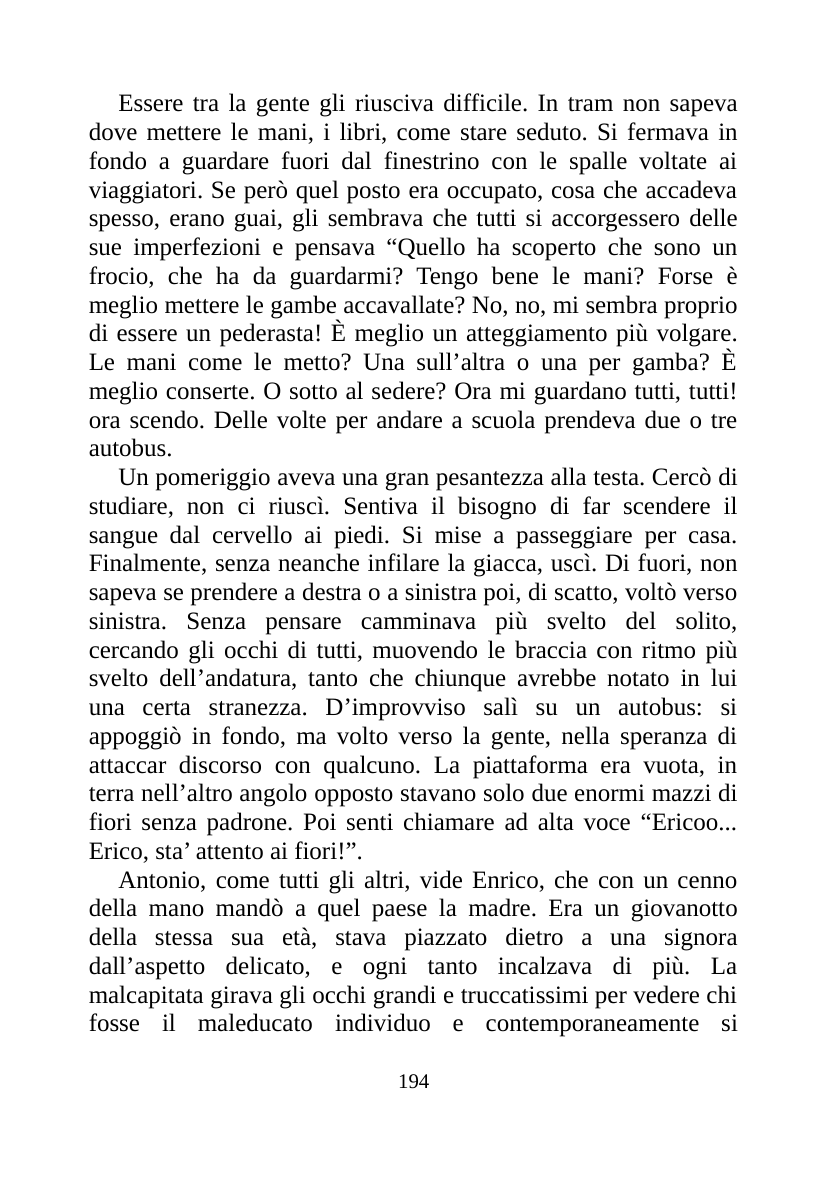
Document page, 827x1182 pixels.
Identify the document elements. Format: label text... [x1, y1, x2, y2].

text Essere tra la gente gli riusciva difficile. In tram non sapeva dove mettere le mani, i libri, come stare seduto. Si fermava in fondo a guardare fuori dal finestrino con le spalle voltate ai viaggiatori. Se però quel posto era occupato, cosa che accadeva spesso, erano guai, gli sembrava che tutti si accorgessero delle sue imperfezioni e pensava “Quello ha scoperto che sono un frocio, che ha da guardarmi? Tengo bene le mani? Forse è meglio mettere le gambe accavallate? No, no, mi sembra proprio di essere un pederasta! È meglio un atteggiamento più volgare. Le mani come le metto? Una sull’altra o una per gamba? È meglio conserte. O sotto al sedere? Ora mi guardano tutti, tutti! ora scendo. Delle volte per andare a scuola prendeva due o tre autobus. [88, 88, 738, 462]
text Antonio, come tutti gli altri, vide Enrico, che con un cenno della mano mandò a quel paese la madre. Era un giovanotto della stessa sua età, stava piazzato dietro a una signora dall’aspetto delicato, e ogni tanto incalzava di più. La malcapitata girava gli occhi grandi e truccatissimi per vedere chi fosse il maleducato individuo e contemporaneamente si [88, 865, 738, 1037]
text Un pomeriggio aveva una gran pesantezza alla testa. Cercò di studiare, non ci riuscì. Sentiva il bisogno di far scendere il sangue dal cervello ai piedi. Si mise a passeggiare per casa. Finalmente, senza neanche infilare la giacca, uscì. Di fuori, non sapeva se prendere a destra o a sinistra poi, di scatto, voltò verso sinistra. Senza pensare camminava più svelto del solito, cercando gli occhi di tutti, muovendo le braccia con ritmo più svelto dell’andatura, tanto che chiunque avrebbe notato in lui una certa stranezza. D’improvviso salì su un autobus: si appoggiò in fondo, ma volto verso la gente, nella speranza di attaccar discorso con qualcuno. La piattaforma era vuota, in terra nell’altro angolo opposto stavano solo due enormi mazzi di fiori senza padrone. Poi senti chiamare ad alta voce “Ericoo... Erico, sta’ attento ai fiori!”. [88, 462, 738, 865]
